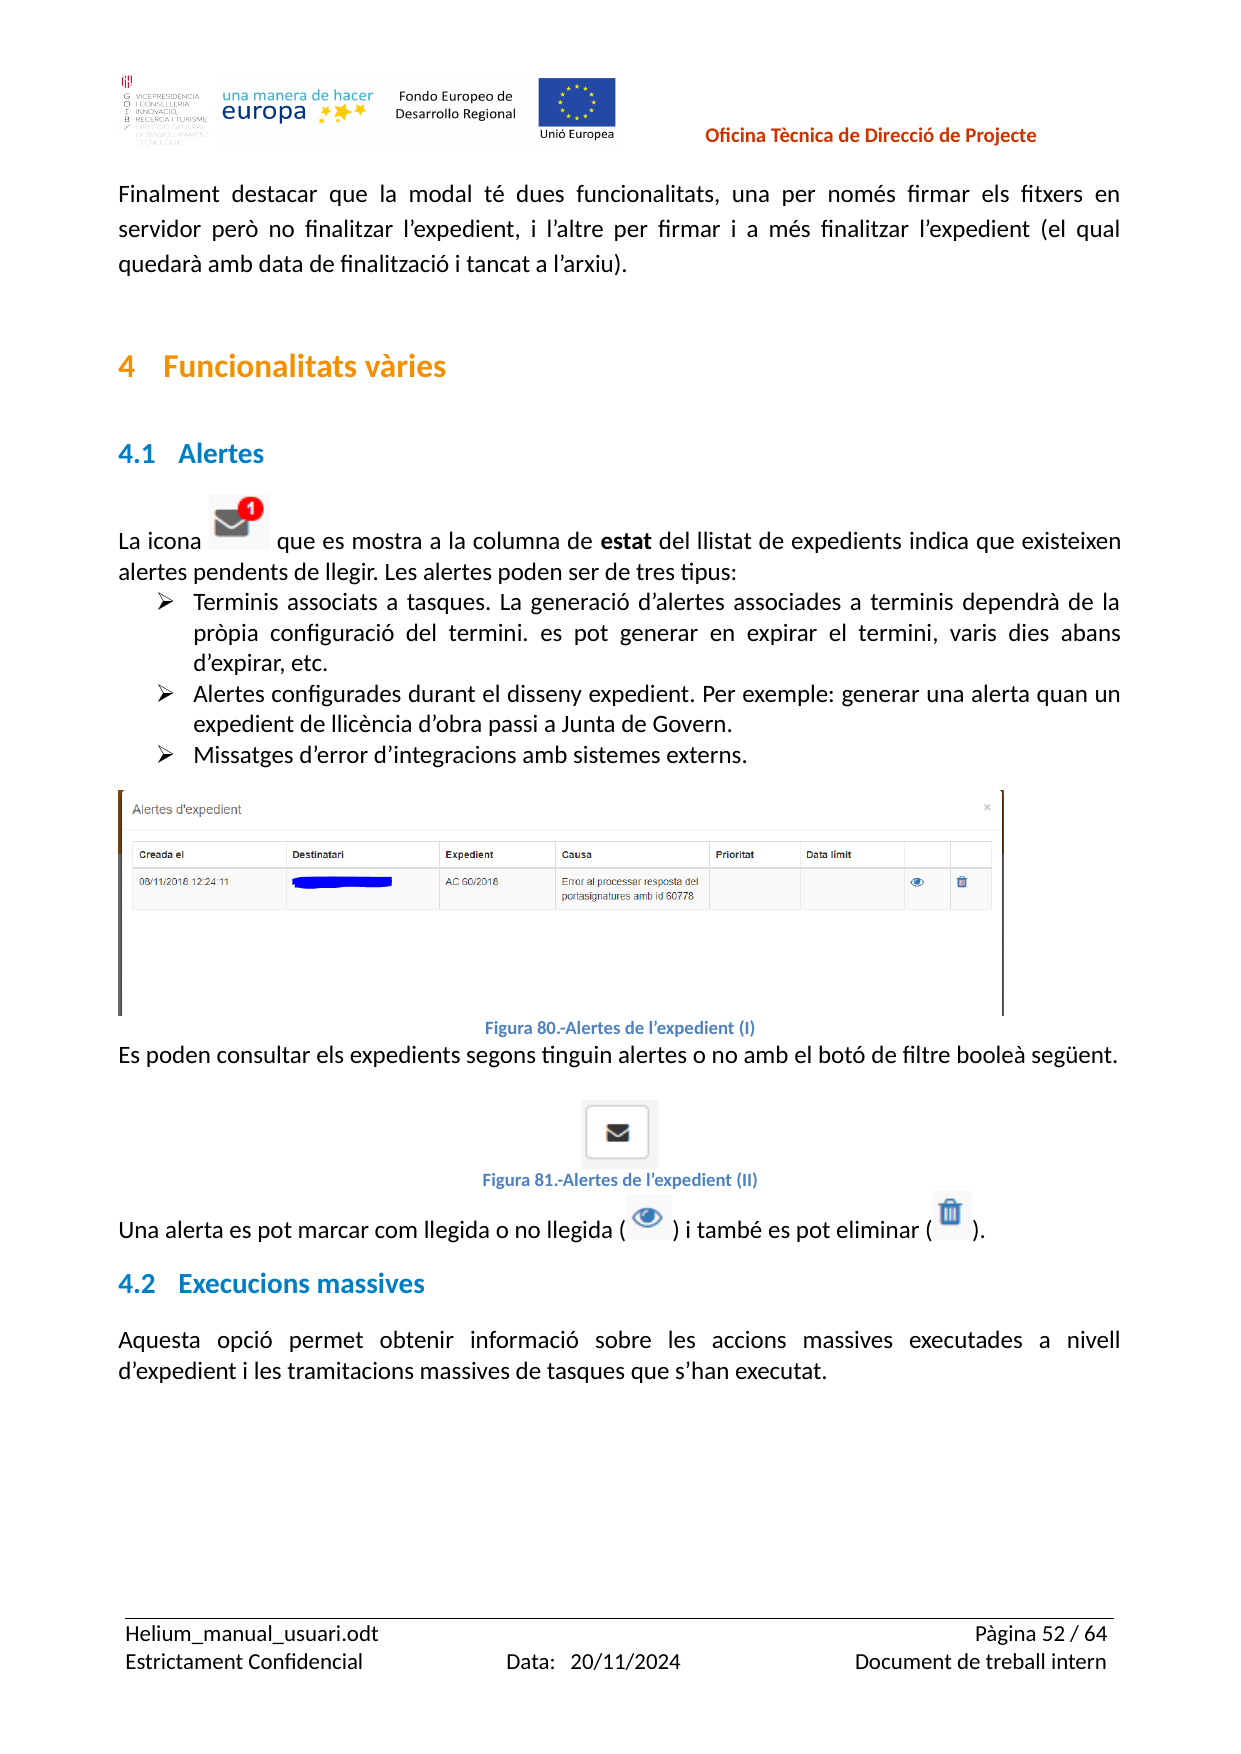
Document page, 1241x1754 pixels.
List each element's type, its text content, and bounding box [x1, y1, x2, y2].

text Figura 80.-Alertes de l’expedient (I) [118, 1016, 1122, 1039]
text Finalment destacar que la modal té dues funcionalitats, una per només firmar els fitxers en servidor però no finalitzar l’expedient, i l’altre per firmar i a més finalitzar l’expedient (el qual quedarà amb data de finalització i tancat a l’arxiu). [118, 178, 1122, 278]
subtitle Funcionalitats vàries [118, 344, 1122, 385]
picture [118, 790, 1004, 1016]
picture [932, 1191, 972, 1239]
picture [219, 73, 621, 147]
list Missatges d’error d’integracions amb sistemes externs. [156, 739, 1122, 769]
list Alertes configurades durant el disseny expedient. Per exemple: generar una alerta quan un expedient de llicència d’obra passi a Junta de Govern. [156, 678, 1122, 739]
subtitle Alertes [118, 435, 1122, 471]
picture [208, 494, 270, 550]
text Es poden consultar els expedients segons tinguin alertes o no amb el botó de filtre booleà següent. [118, 1039, 1122, 1069]
text La icona que es mostra a la columna de estat del llistat de expedients indica que existeixen alertes pendents de llegir. Les alertes poden ser de tres tipus: [118, 523, 1122, 586]
subtitle Execucions massives [118, 1265, 1122, 1301]
picture [581, 1100, 659, 1169]
list Terminis associats a tasques. La generació d’alertes associades a terminis dependrà de la pròpia configuració del termini. es pot generar en expirar el termini, varis dies abans d’expirar, etc. [156, 586, 1122, 678]
picture [626, 1194, 672, 1239]
text Figura 81.-Alertes de l’expedient (II) [118, 1169, 1122, 1192]
text Una alerta es pot marcar com llegida o no llegida () i també es pot eliminar (). [118, 1212, 1122, 1245]
picture [118, 73, 213, 147]
text Aquesta opció permet obtenir informació sobre les accions massives executades a nivell d’expedient i les tramitacions massives de tasques que s’han executat. [118, 1324, 1122, 1386]
